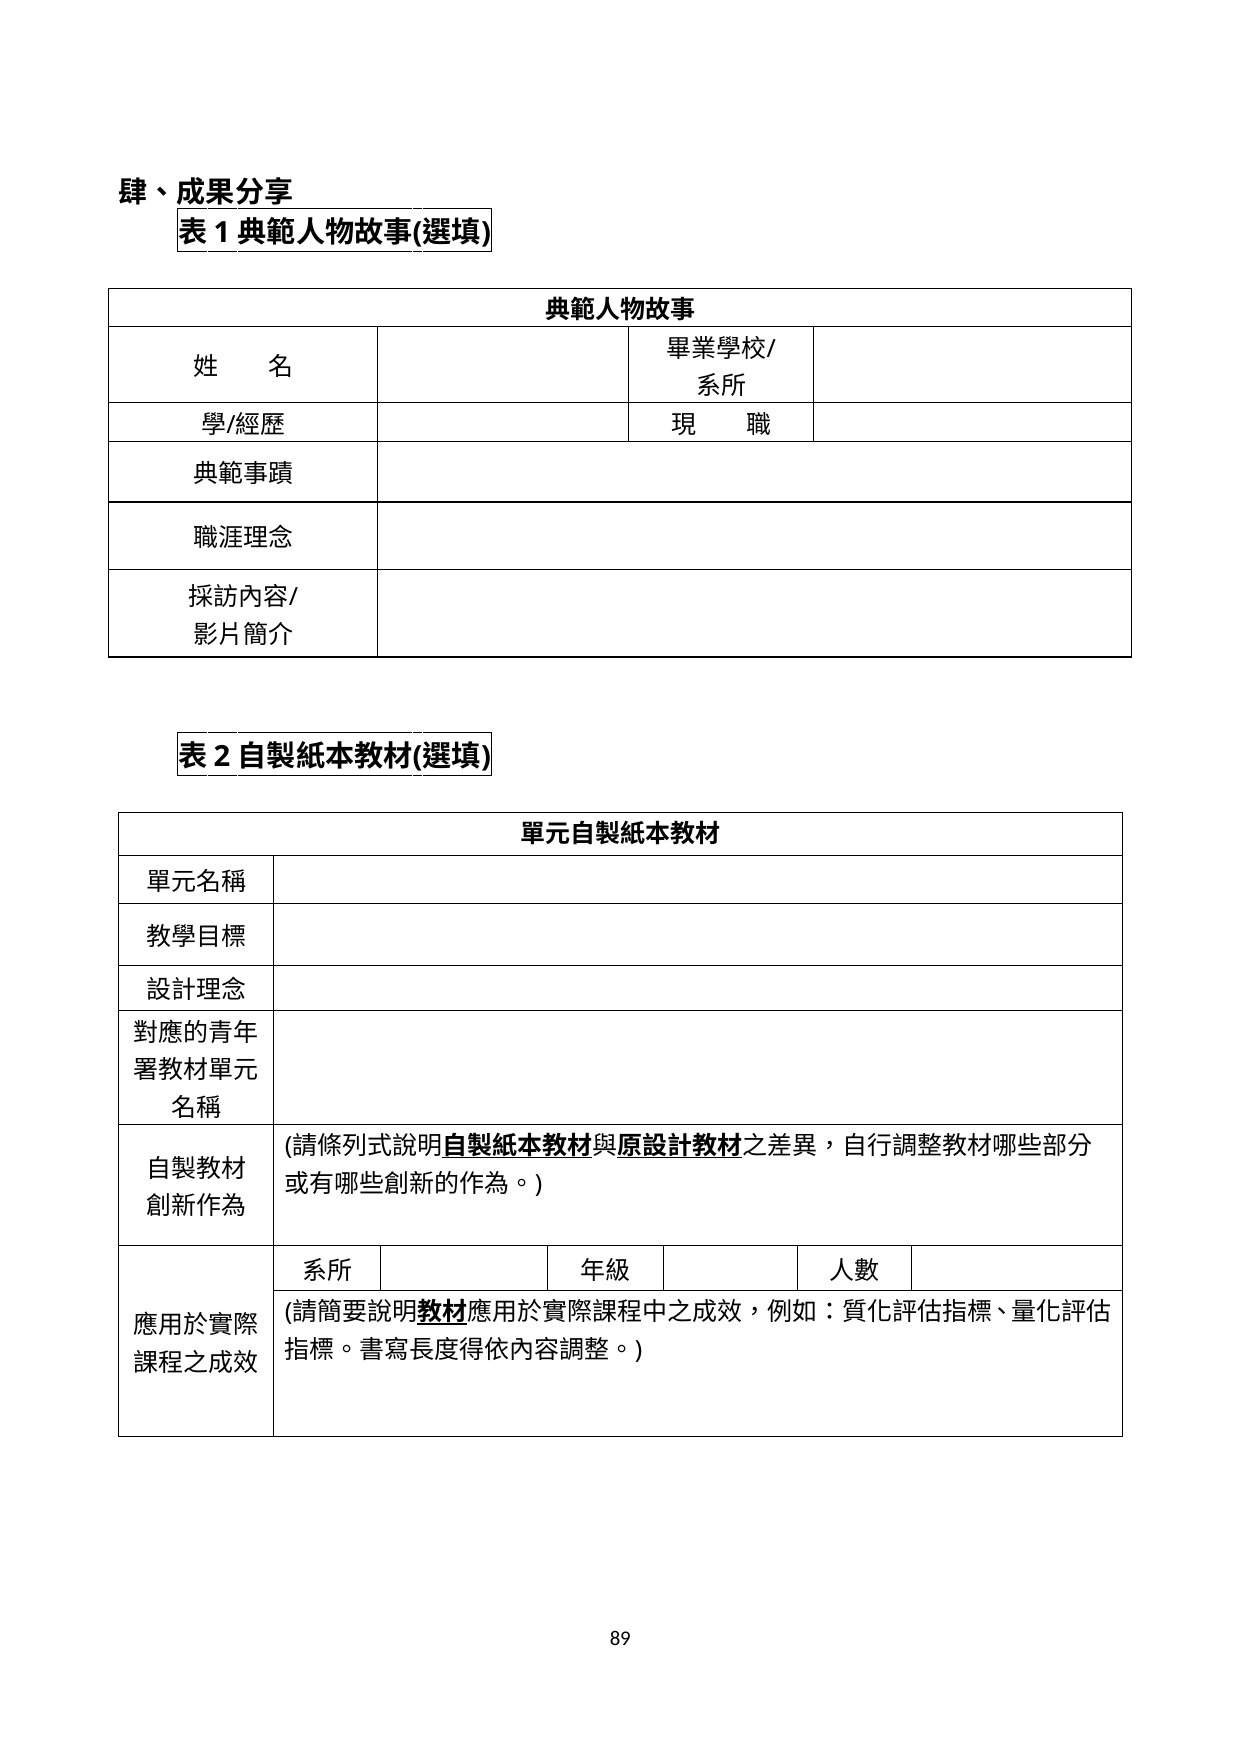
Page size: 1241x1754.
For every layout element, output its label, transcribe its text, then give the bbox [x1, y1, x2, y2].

table_cell 設計理念 [119, 966, 273, 1010]
table_cell 畢業學校/ 系所 [629, 327, 813, 402]
table_cell [274, 966, 1122, 1010]
table_cell [378, 403, 628, 441]
table_cell [274, 1011, 1122, 1123]
table_cell 典範事蹟 [109, 442, 377, 501]
table_cell [378, 442, 1131, 501]
table_cell [378, 570, 1131, 656]
table_cell (請簡要說明教材應用於實際課程中之成效，例如：質化評估指標、量化評估指標。書寫長度得依內容調整。) [274, 1291, 1122, 1436]
table_cell [814, 403, 1131, 441]
table_cell 年級 [548, 1246, 663, 1290]
table_cell 對應的青年署教材單元名稱 [119, 1011, 273, 1123]
table_cell 教學目標 [119, 904, 273, 964]
table_cell [274, 904, 1122, 964]
table_cell (請條列式說明自製紙本教材與原設計教材之差異，自行調整教材哪些部分或有哪些創新的作為。) [274, 1125, 1122, 1245]
table_cell [274, 856, 1122, 903]
table_cell 系所 [274, 1246, 380, 1290]
table_cell 單元名稱 [119, 856, 273, 903]
text [492, 212, 1122, 250]
table_cell 學/經歷 [109, 403, 377, 441]
text 肆、成果分享 [118, 162, 1122, 212]
table_cell 自製教材 創新作為 [119, 1125, 273, 1245]
table_cell [814, 327, 1131, 402]
table_cell 姓 名 [109, 327, 377, 402]
text 表2 自製紙本教材(選填) [178, 737, 491, 774]
table_cell 職涯理念 [109, 503, 377, 569]
table_cell [378, 327, 628, 402]
table_cell [381, 1246, 547, 1290]
text 表1 典範人物故事(選填) [178, 212, 491, 250]
table_header 典範人物故事 [109, 289, 1131, 326]
table_cell 應用於實際課程之成效 [119, 1246, 273, 1436]
table_cell [664, 1246, 797, 1290]
table_cell 採訪內容/ 影片簡介 [109, 570, 377, 656]
table_header 單元自製紙本教材 [119, 813, 1122, 855]
table_cell 現 職 [629, 403, 813, 441]
table_cell [378, 503, 1131, 569]
text [492, 737, 1122, 774]
table_cell [912, 1246, 1122, 1290]
table_cell 人數 [798, 1246, 911, 1290]
